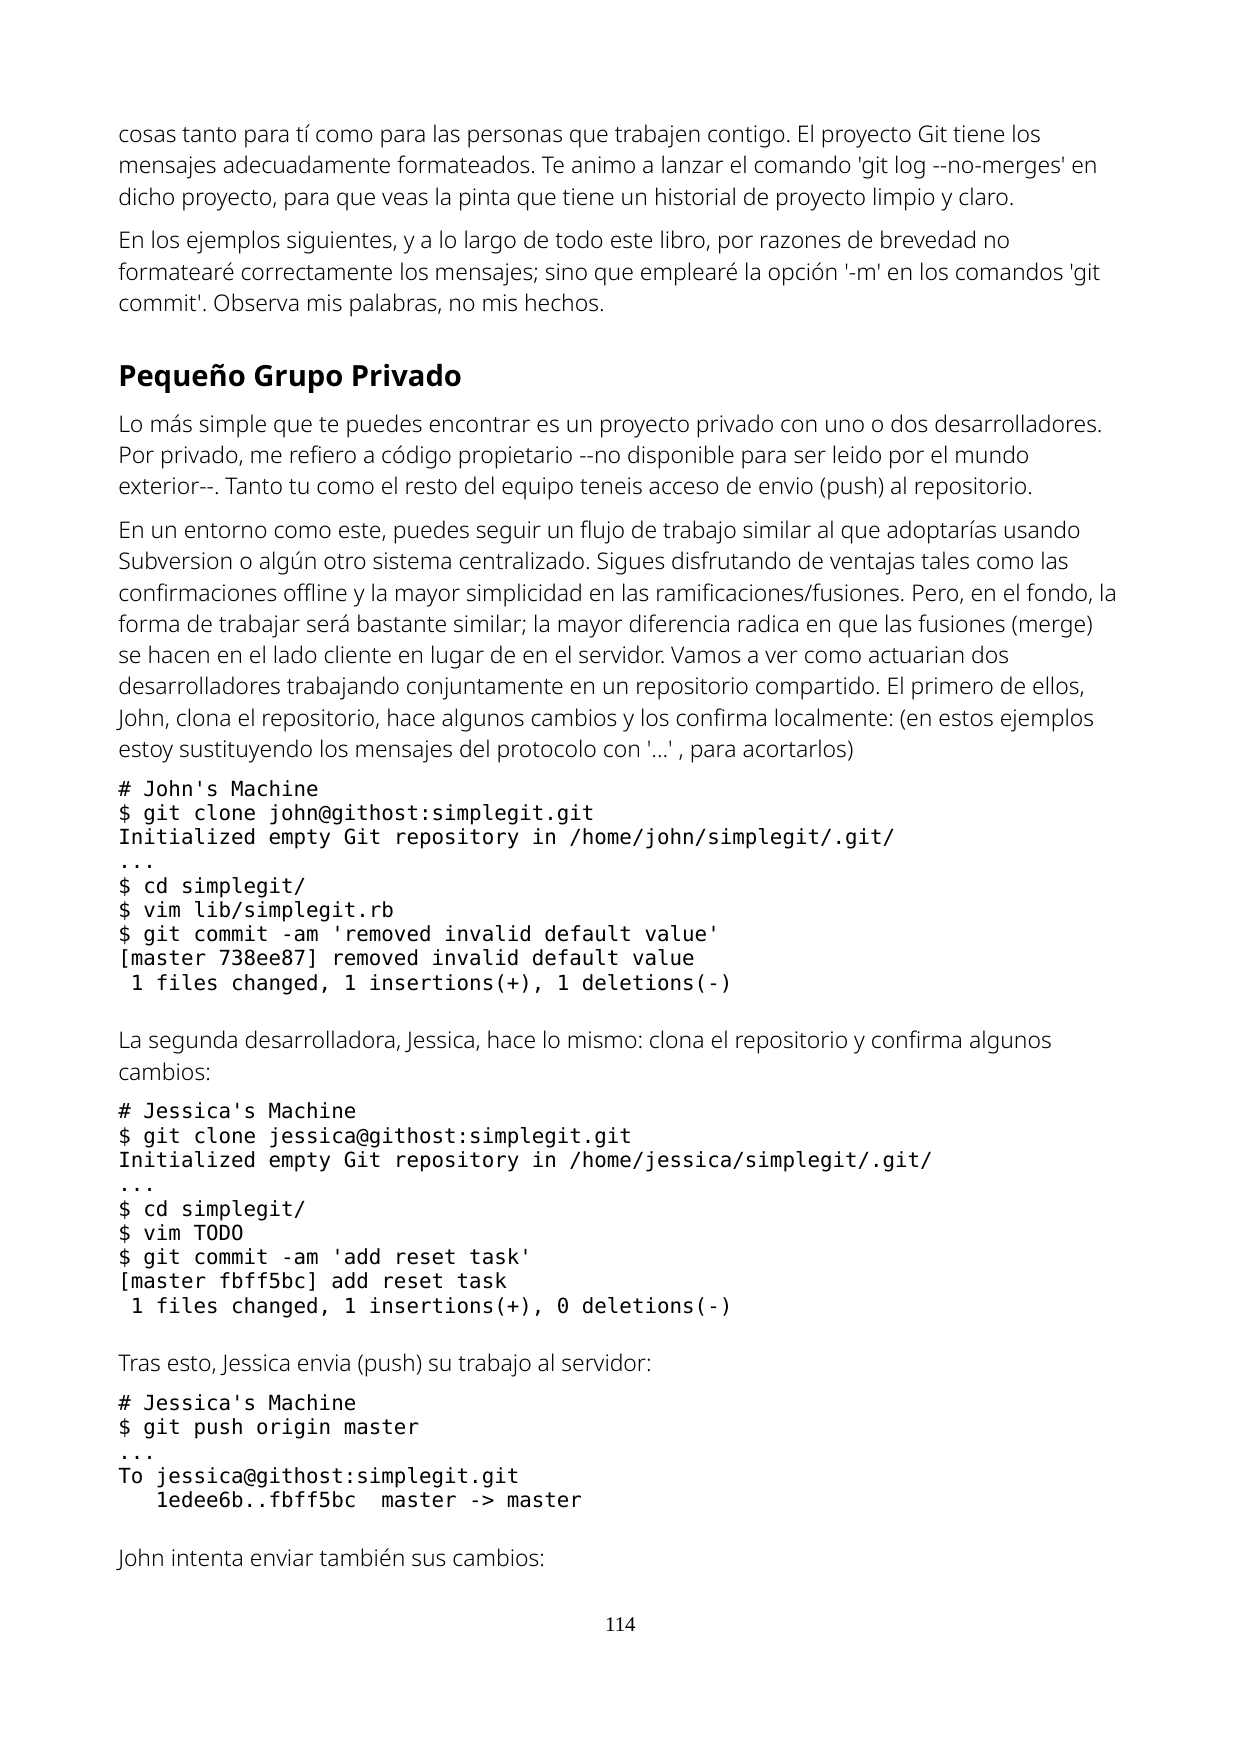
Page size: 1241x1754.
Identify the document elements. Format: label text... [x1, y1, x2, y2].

text # Jessica's Machine [118, 1391, 1122, 1415]
text $ cd simplegit/ [118, 874, 1122, 898]
text [master fbff5bc] add reset task [118, 1269, 1122, 1294]
text $ vim lib/simplegit.rb [118, 898, 1122, 922]
text # Jessica's Machine [118, 1099, 1122, 1124]
text En un entorno como este, puedes seguir un flujo de trabajo similar al que adoptarías usando Subversion o algún otro sistema centralizado. Sigues disfrutando de ventajas tales como las confirmaciones offline y la mayor simplicidad en las ramificaciones/fusiones. Pero, en el fondo, la forma de trabajar será bastante similar; la mayor diferencia radica en que las fusiones (merge) se hacen en el lado cliente en lugar de en el servidor. Vamos a ver como actuarian dos desarrolladores trabajando conjuntamente en un repositorio compartido. El primero de ellos, John, clona el repositorio, hace algunos cambios y los confirma localmente: (en estos ejemplos estoy sustituyendo los mensajes del protocolo con '...' , para acortarlos) [118, 514, 1122, 764]
text $ git clone john@githost:simplegit.git [118, 801, 1122, 825]
text cosas tanto para tí como para las personas que trabajen contigo. El proyecto Git tiene los mensajes adecuadamente formateados. Te animo a lanzar el comando 'git log --no-merges' en dicho proyecto, para que veas la pinta que tiene un historial de proyecto limpio y claro. [118, 118, 1122, 212]
text $ git commit -am 'removed invalid default value' [118, 922, 1122, 946]
text 1 files changed, 1 insertions(+), 0 deletions(-) [118, 1294, 1122, 1318]
text $ vim TODO [118, 1221, 1122, 1245]
text $ git clone jessica@githost:simplegit.git [118, 1124, 1122, 1148]
text Initialized empty Git repository in /home/john/simplegit/.git/ [118, 825, 1122, 849]
text ... [118, 849, 1122, 874]
text Tras esto, Jessica envia (push) su trabajo al servidor: [118, 1347, 1122, 1379]
text 1 files changed, 1 insertions(+), 1 deletions(-) [118, 971, 1122, 995]
text Initialized empty Git repository in /home/jessica/simplegit/.git/ [118, 1148, 1122, 1172]
text $ cd simplegit/ [118, 1197, 1122, 1221]
text John intenta enviar también sus cambios: [118, 1542, 1122, 1573]
text ... [118, 1440, 1122, 1464]
text ... [118, 1172, 1122, 1197]
text # John's Machine [118, 777, 1122, 801]
text En los ejemplos siguientes, y a lo largo de todo este libro, por razones de brevedad no formatearé correctamente los mensajes; sino que emplearé la opción '-m' en los comandos 'git commit'. Observa mis palabras, no mis hechos. [118, 224, 1122, 318]
text $ git commit -am 'add reset task' [118, 1245, 1122, 1269]
text To jessica@githost:simplegit.git [118, 1464, 1122, 1488]
subtitle Pequeño Grupo Privado [118, 356, 1122, 395]
text La segunda desarrolladora, Jessica, hace lo mismo: clona el repositorio y confirma algunos cambios: [118, 1024, 1122, 1087]
text Lo más simple que te puedes encontrar es un proyecto privado con uno o dos desarrolladores. Por privado, me refiero a código propietario --no disponible para ser leido por el mundo exterior--. Tanto tu como el resto del equipo teneis acceso de envio (push) al repositorio. [118, 408, 1122, 502]
text [master 738ee87] removed invalid default value [118, 946, 1122, 971]
text 1edee6b..fbff5bc master -> master [118, 1488, 1122, 1512]
text $ git push origin master [118, 1415, 1122, 1440]
